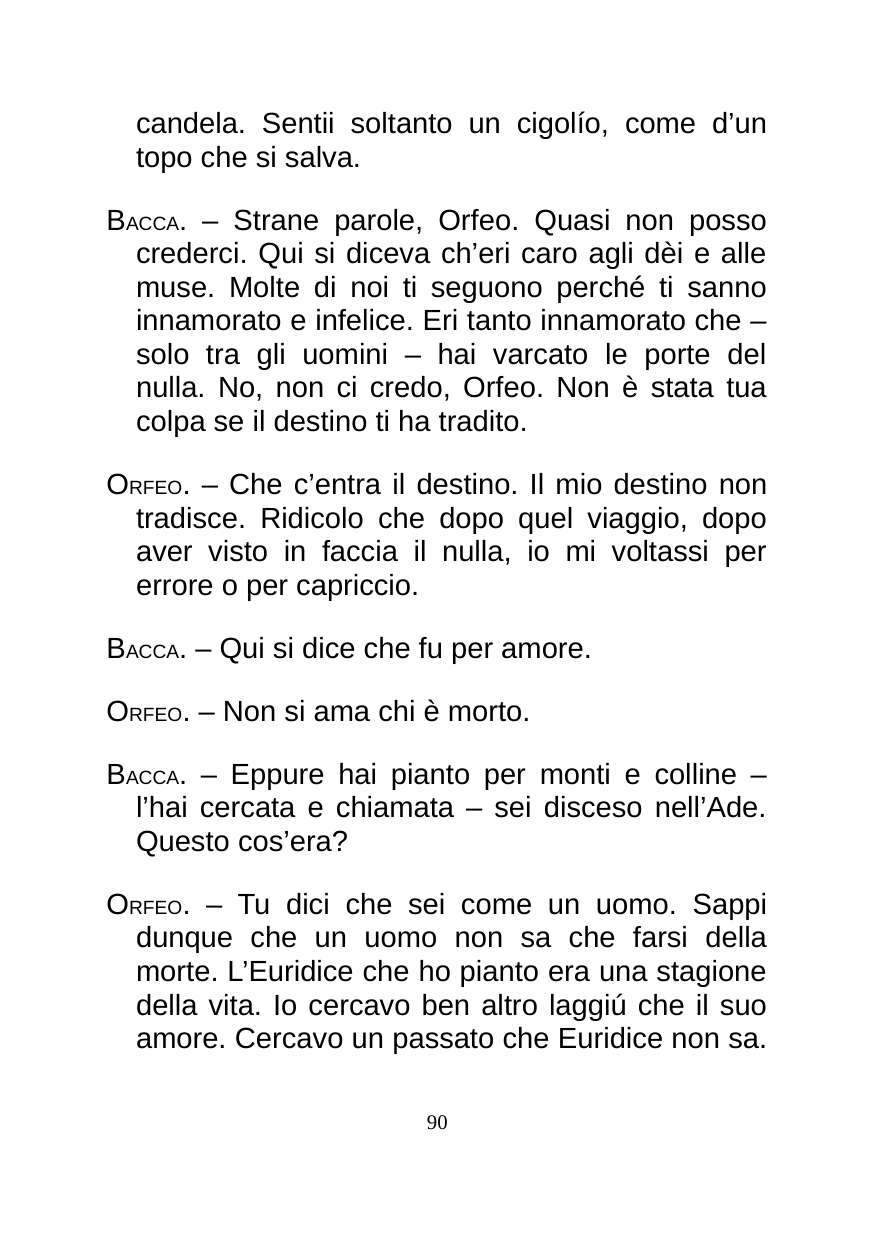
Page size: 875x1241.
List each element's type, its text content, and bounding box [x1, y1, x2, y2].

text Orfeo. – Tu dici che sei come un uomo. Sappi dunque che un uomo non sa che farsi della morte. L’Euridice che ho pianto era una stagione della vita. Io cercavo ben altro laggiú che il suo amore. Cercavo un passato che Euridice non sa. [106, 887, 768, 1054]
text Bacca. – Eppure hai pianto per monti e colline – l’hai cercata e chiamata – sei disceso nell’Ade. Questo cos’era? [106, 757, 768, 857]
text candela. Sentii soltanto un cigolío, come d’un topo che si salva. [106, 106, 768, 173]
text Bacca. – Qui si dice che fu per amore. [106, 631, 768, 664]
text Bacca. – Strane parole, Orfeo. Quasi non posso crederci. Qui si diceva ch’eri caro agli dèi e alle muse. Molte di noi ti seguono perché ti sanno innamorato e infelice. Eri tanto innamorato che – solo tra gli uomini – hai varcato le porte del nulla. No, non ci credo, Orfeo. Non è stata tua colpa se il destino ti ha tradito. [106, 203, 768, 438]
text Orfeo. – Che c’entra il destino. Il mio destino non tradisce. Ridicolo che dopo quel viaggio, dopo aver visto in faccia il nulla, io mi voltassi per errore o per capriccio. [106, 467, 768, 601]
text Orfeo. – Non si ama chi è morto. [106, 694, 768, 727]
